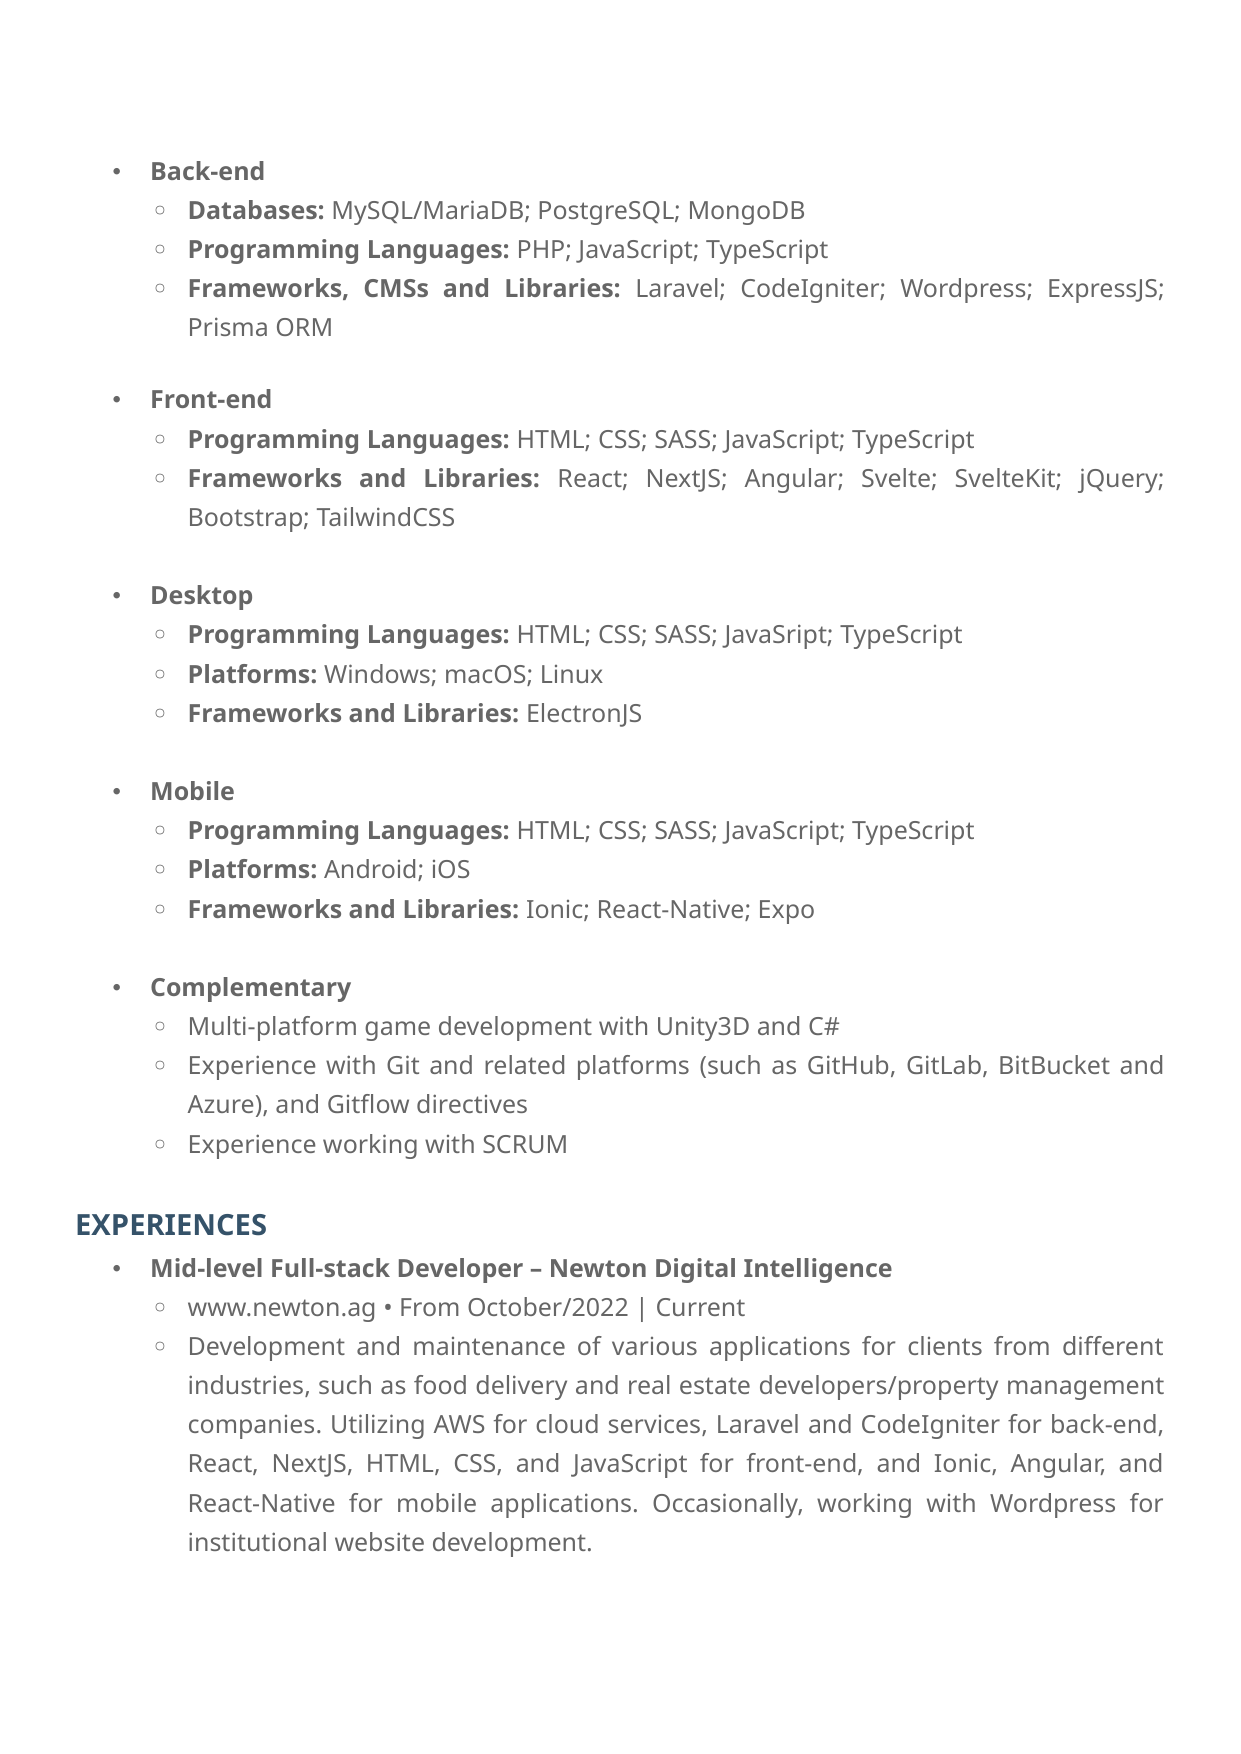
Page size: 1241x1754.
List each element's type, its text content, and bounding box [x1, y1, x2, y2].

list Programming Languages: PHP; JavaScript; TypeScript [150, 232, 1165, 266]
list Mid-level Full-stack Developer – Newton Digital Intelligence [112, 1250, 1165, 1284]
list Frameworks and Libraries: React; NextJS; Angular; Svelte; SvelteKit; jQuery; Bootstrap; TailwindCSS [150, 461, 1165, 534]
list Development and maintenance of various applications for clients from different industries, such as food delivery and real estate developers/property management companies. Utilizing AWS for cloud services, Laravel and CodeIgniter for back-end, React, NextJS, HTML, CSS, and JavaScript for front-end, and Ionic, Angular, and React-Native for mobile applications. Occasionally, working with Wordpress for institutional website development. [150, 1329, 1165, 1558]
list Back-end [112, 153, 1165, 187]
list Programming Languages: HTML; CSS; SASS; JavaScript; TypeScript [150, 813, 1165, 847]
list Multi-platform game development with Unity3D and C# [150, 1009, 1165, 1043]
list Frameworks and Libraries: Ionic; React-Native; Expo [150, 891, 1165, 925]
list Experience with Git and related platforms (such as GitHub, GitLab, BitBucket and Azure), and Gitflow directives [150, 1048, 1165, 1121]
list Desktop [112, 578, 1165, 612]
list www.newton.ag • From October/2022 | Current [150, 1289, 1165, 1323]
list Databases: MySQL/MariaDB; PostgreSQL; MongoDB [150, 192, 1165, 227]
list Complementary [112, 970, 1165, 1004]
list Front-end [112, 382, 1165, 416]
list Frameworks, CMSs and Libraries: Laravel; CodeIgniter; Wordpress; ExpressJS; Prisma ORM [150, 271, 1165, 344]
list Platforms: Windows; macOS; Linux [150, 656, 1165, 690]
text EXPERIENCES [75, 1205, 1165, 1244]
list Programming Languages: HTML; CSS; SASS; JavaScript; TypeScript [150, 421, 1165, 455]
list Programming Languages: HTML; CSS; SASS; JavaSript; TypeScript [150, 617, 1165, 651]
list Mobile [112, 774, 1165, 808]
list Experience working with SCRUM [150, 1126, 1165, 1160]
list Platforms: Android; iOS [150, 852, 1165, 886]
list Frameworks and Libraries: ElectronJS [150, 696, 1165, 729]
